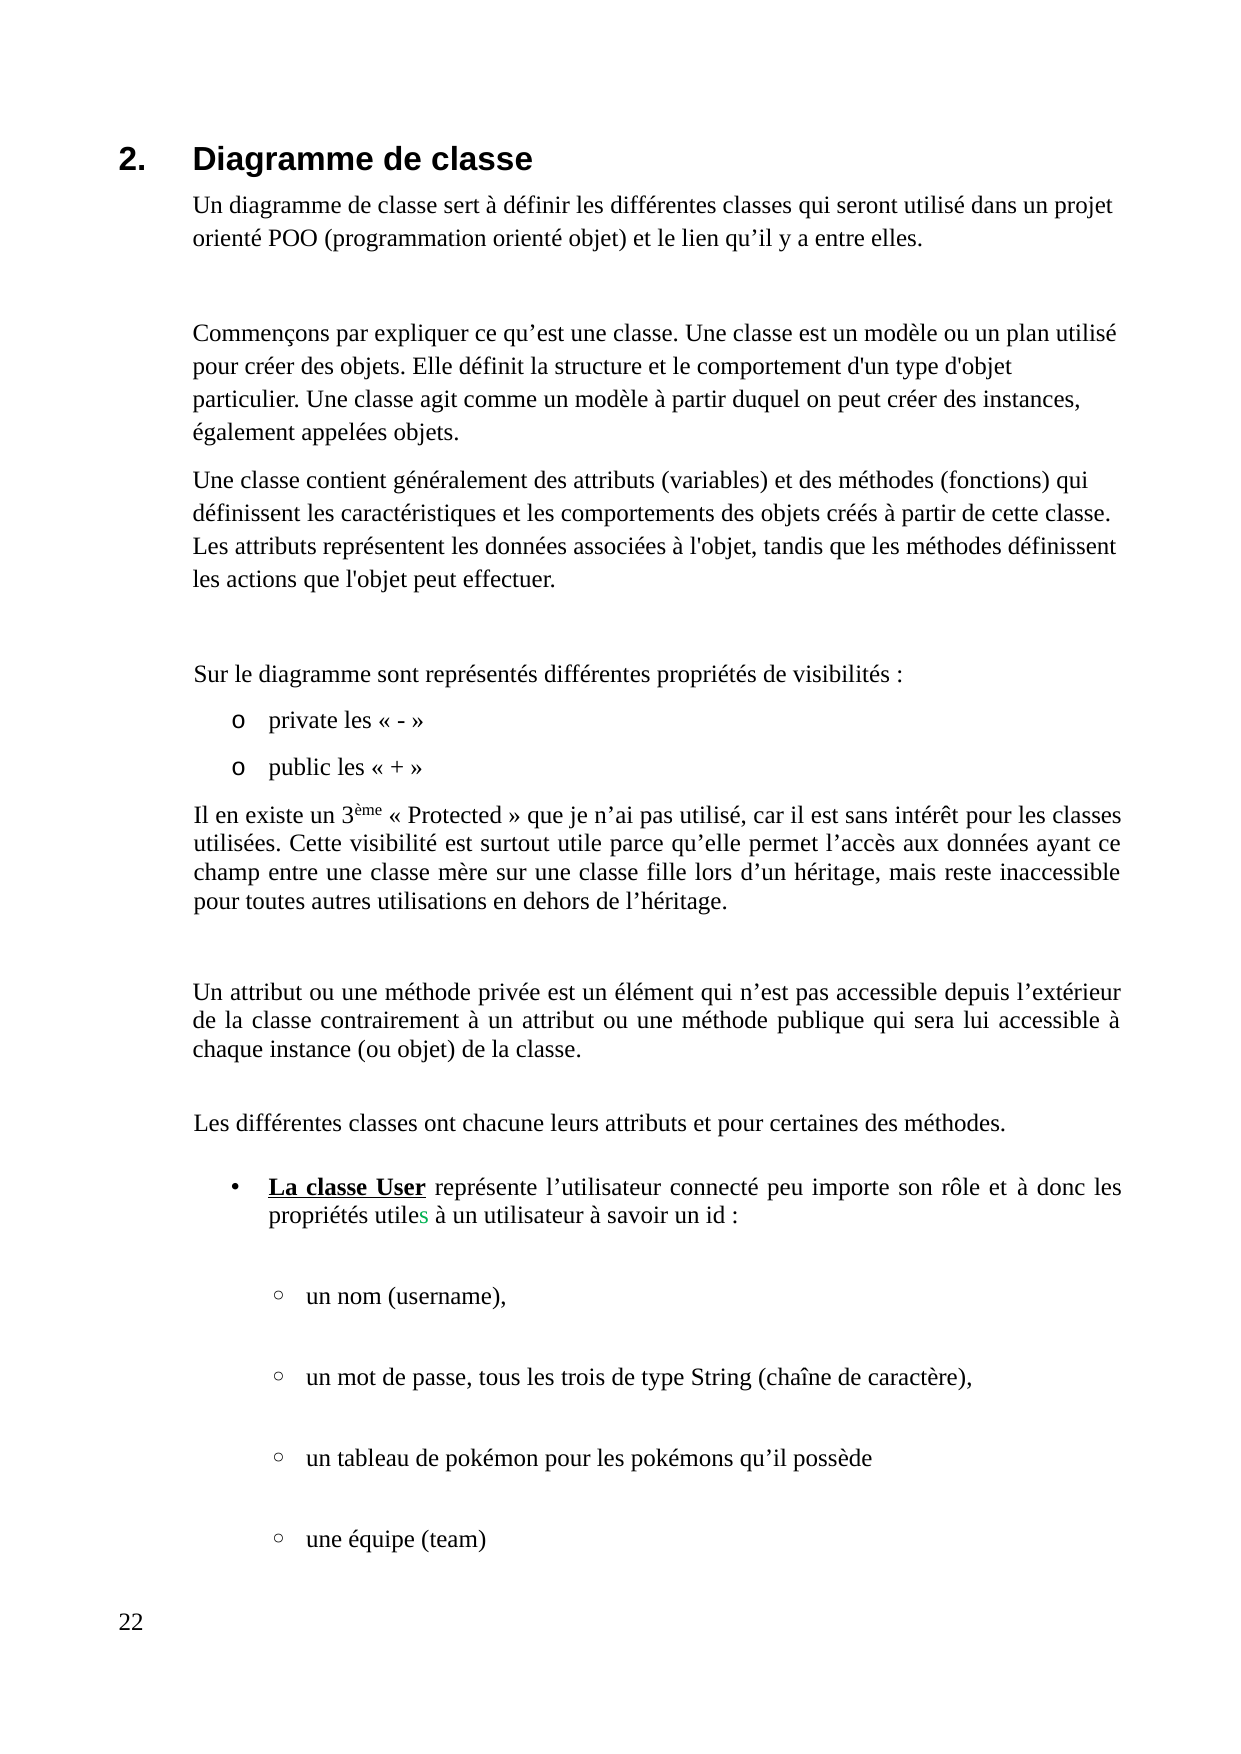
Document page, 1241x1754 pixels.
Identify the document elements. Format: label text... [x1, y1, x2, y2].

list une équipe (team) [268, 1524, 1122, 1553]
list un mot de passe, tous les trois de type String (chaîne de caractère), [268, 1362, 1122, 1391]
list public les « + » [231, 752, 1122, 783]
text Une classe contient généralement des attributs (variables) et des méthodes (fonctions) qui définissent les caractéristiques et les comportements des objets créés à partir de cette classe. Les attributs représentent les données associées à l'objet, tandis que les méthodes définissent les actions que l'objet peut effectuer. [192, 465, 1122, 593]
text Un diagramme de classe sert à définir les différentes classes qui seront utilisé dans un projet orienté POO (programmation orienté objet) et le lien qu’il y a entre elles. [192, 190, 1122, 252]
list Sur le diagramme sont représentés différentes propriétés de visibilités : [193, 659, 1122, 688]
list La classe User représente l’utilisateur connecté peu importe son rôle et à donc les propriétés utiles à un utilisateur à savoir un id : [231, 1172, 1122, 1229]
subtitle Diagramme de classe [118, 139, 1122, 178]
text Un attribut ou une méthode privée est un élément qui n’est pas accessible depuis l’extérieur de la classe contrairement à un attribut ou une méthode publique qui sera lui accessible à chaque instance (ou objet) de la classe. [192, 977, 1122, 1063]
text Commençons par expliquer ce qu’est une classe. Une classe est un modèle ou un plan utilisé pour créer des objets. Elle définit la structure et le comportement d'un type d'objet particulier. Une classe agit comme un modèle à partir duquel on peut créer des instances, également appelées objets. [192, 318, 1122, 446]
list un tableau de pokémon pour les pokémons qu’il possède [268, 1443, 1122, 1472]
list Il en existe un 3ème « Protected » que je n’ai pas utilisé, car il est sans intérêt pour les classes utilisées. Cette visibilité est surtout utile parce qu’elle permet l’accès aux données ayant ce champ entre une classe mère sur une classe fille lors d’un héritage, mais reste inaccessible pour toutes autres utilisations en dehors de l’héritage. [193, 800, 1122, 915]
list un nom (username), [268, 1281, 1122, 1310]
list Les différentes classes ont chacune leurs attributs et pour certaines des méthodes. [193, 1108, 1122, 1137]
list private les « - » [231, 705, 1122, 736]
